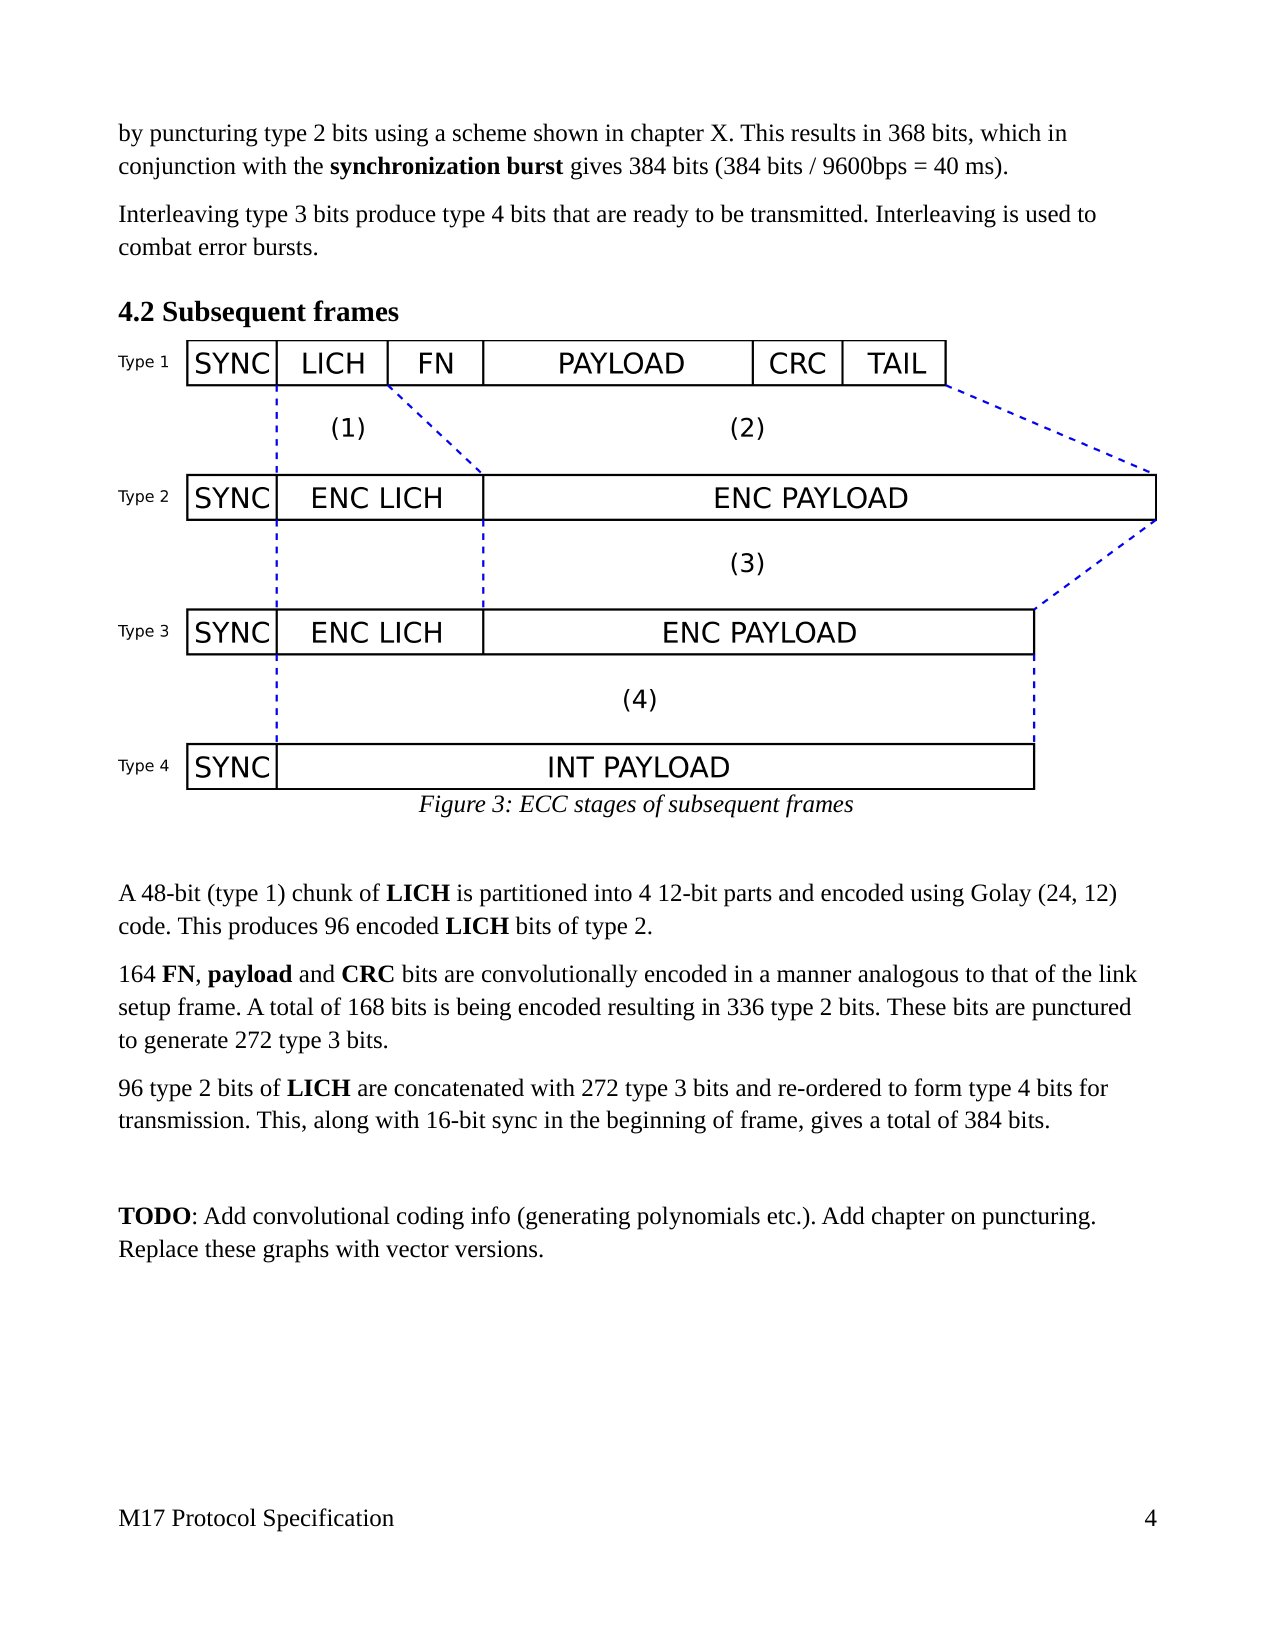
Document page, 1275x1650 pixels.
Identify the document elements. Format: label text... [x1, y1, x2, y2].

text A 48-bit (type 1) chunk of LICH is partitioned into 4 12-bit parts and encoded using Golay (24, 12) code. This produces 96 encoded LICH bits of type 2. [118, 878, 1157, 940]
picture [118, 340, 1157, 790]
subtitle 4.2 Subsequent frames [118, 294, 1157, 327]
text 96 type 2 bits of LICH are concatenated with 272 type 3 bits and re-ordered to form type 4 bits for transmission. This, along with 16-bit sync in the beginning of frame, gives a total of 384 bits. [118, 1073, 1157, 1134]
text Figure 3: ECC stages of subsequent frames [118, 790, 1157, 818]
text Interleaving type 3 bits produce type 4 bits that are ready to be transmitted. Interleaving is used to combat error bursts. [118, 199, 1157, 261]
text 164 FN, payload and CRC bits are convolutionally encoded in a manner analogous to that of the link setup frame. A total of 168 bits is being encoded resulting in 336 type 2 bits. These bits are punctured to generate 272 type 3 bits. [118, 959, 1157, 1054]
text by puncturing type 2 bits using a scheme shown in chapter X. This results in 368 bits, which in conjunction with the synchronization burst gives 384 bits (384 bits / 9600bps = 40 ms). [118, 118, 1157, 180]
text TODO: Add convolutional coding info (generating polynomials etc.). Add chapter on puncturing. Replace these graphs with vector versions. [118, 1201, 1157, 1263]
